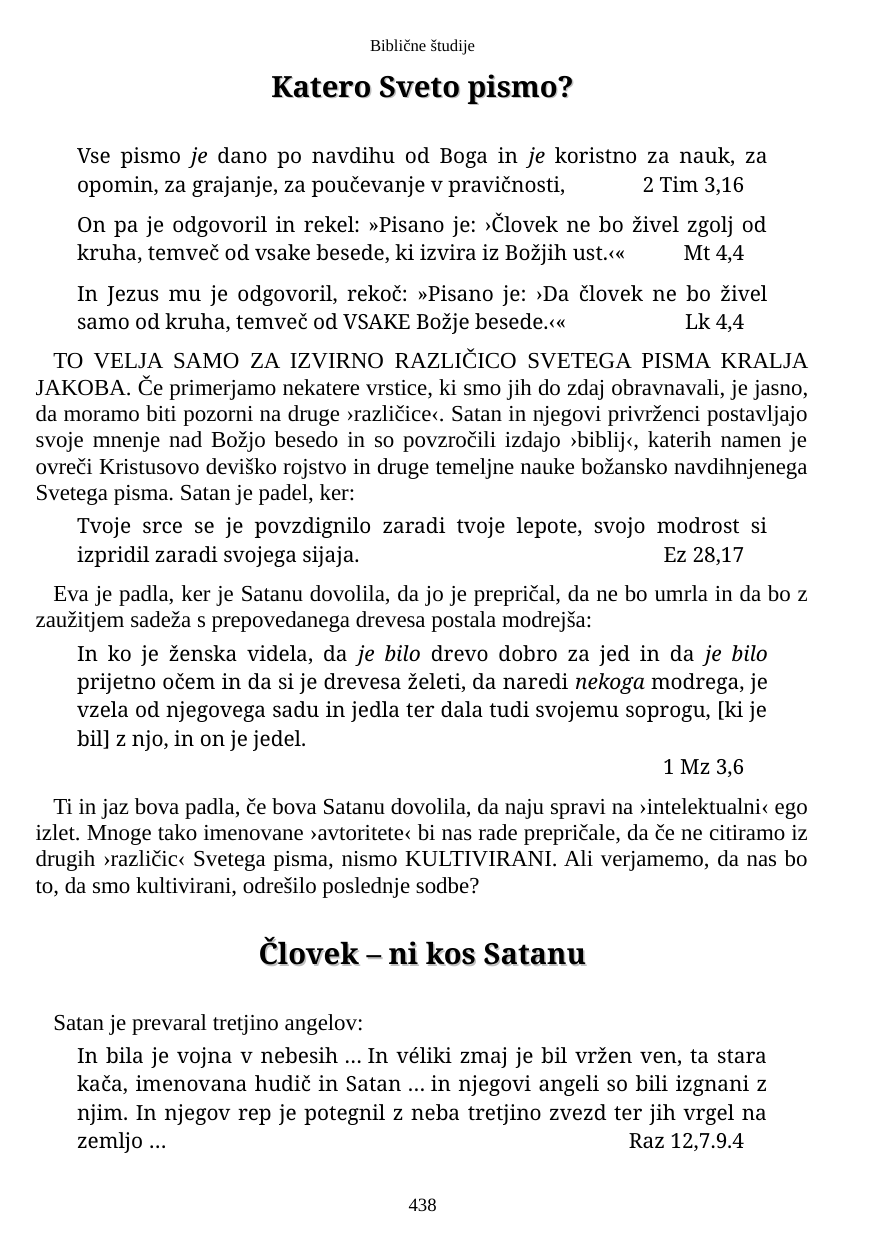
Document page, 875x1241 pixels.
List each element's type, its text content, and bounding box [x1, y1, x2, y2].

text Ti in jaz bova padla, če bova Satanu dovolila, da naju spravi na ›intelektualni‹ ego izlet. Mnoge tako imenovane ›avtoritete‹ bi nas rade prepričale, da če ne citiramo iz drugih ›različic‹ Svetega pisma, nismo KULTIVIRANI. Ali verjamemo, da nas bo to, da smo kultivirani, odrešilo poslednje sodbe? [35, 793, 809, 898]
text Satan je prevaral tretjino angelov: [35, 1009, 809, 1035]
subtitle Človek – ni kos Satanu [35, 933, 809, 973]
text Tvoje srce se je povzdignilo zaradi tvoje lepote, svojo modrost si izpridil zaradi svojega sijaja. Ez 28,17 [77, 511, 768, 568]
text Vse pismo je dano po navdihu od Boga in je koristno za nauk, za opomin, za grajanje, za poučevanje v pravičnosti, 2 Tim 3,16 [77, 141, 768, 198]
text In Jezus mu je odgovoril, rekoč: »Pisano je: ›Da človek ne bo živel samo od kruha, temveč od VSAKE Božje besede.‹« Lk 4,4 [77, 279, 768, 336]
text On pa je odgovoril in rekel: »Pisano je: ›Človek ne bo živel zgolj od kruha, temveč od vsake besede, ki izvira iz Božjih ust.‹« Mt 4,4 [77, 210, 768, 267]
text In bila je vojna v nebesih … In véliki zmaj je bil vržen ven, ta stara kača, imenovana hudič in Satan … in njegovi angeli so bili izgnani z njim. In njegov rep je potegnil z neba tretjino zvezd ter jih vrgel na zemljo … Raz 12,7.9.4 [77, 1041, 768, 1155]
text In ko je ženska videla, da je bilo drevo dobro za jed in da je bilo prijetno očem in da si je drevesa želeti, da naredi nekoga modrega, je vzela od njegovega sadu in jedla ter dala tudi svojemu soprogu, [ki je bil] z njo, in on je jedel. 1 Mz 3,6 [77, 639, 768, 781]
text TO VELJA SAMO ZA IZVIRNO RAZLIČICO SVETEGA PISMA KRALJA JAKOBA. Če primerjamo nekatere vrstice, ki smo jih do zdaj obravnavali, je jasno, da moramo biti pozorni na druge ›različice‹. Satan in njegovi privrženci postavljajo svoje mnenje nad Božjo besedo in so povzročili izdajo ›biblij‹, katerih namen je ovreči Kristusovo deviško rojstvo in druge temeljne nauke božansko navdihnjenega Svetega pisma. Satan je padel, ker: [35, 347, 809, 506]
text Eva je padla, ker je Satanu dovolila, da jo je prepričal, da ne bo umrla in da bo z zaužitjem sadeža s prepovedanega drevesa postala modrejša: [35, 580, 809, 633]
subtitle Katero Sveto pismo? [35, 66, 809, 106]
